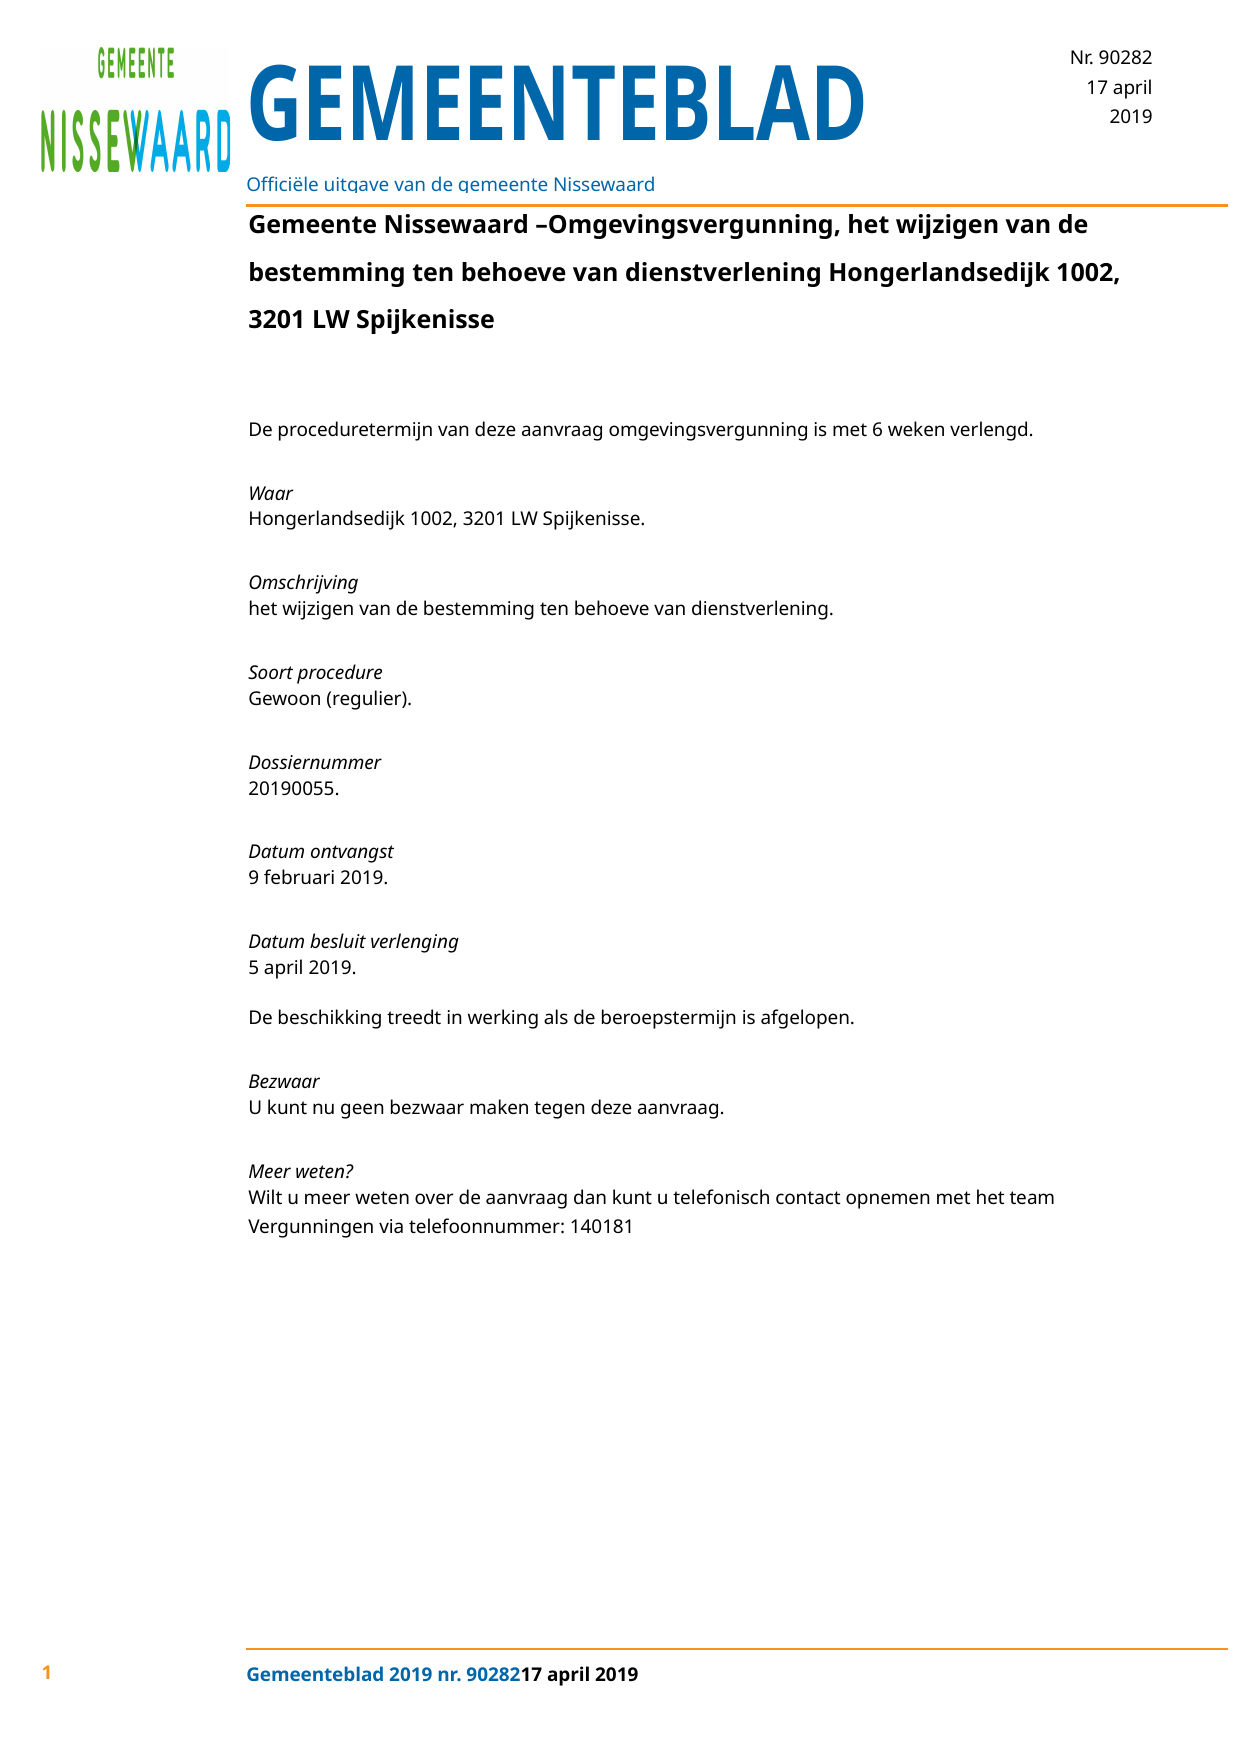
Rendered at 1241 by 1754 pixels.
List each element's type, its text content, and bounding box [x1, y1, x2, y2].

text Datum besluit verlenging [248, 928, 1152, 954]
picture [200, 151, 206, 172]
text De proceduretermijn van deze aanvraag omgevingsvergunning is met 6 weken verlengd. [248, 416, 1152, 442]
text Dossiernummer [248, 749, 1152, 775]
text 20190055. [248, 775, 1152, 800]
text Gewoon (regulier). [248, 685, 1152, 711]
text 9 februari 2019. [248, 864, 1152, 890]
picture [154, 157, 165, 172]
text Gemeente Nissewaard –Omgevingsvergunning, het wijzigen van de bestemming ten behoeve van dienstverlening Hongerlandsedijk 1002, 3201 LW Spijkenisse [248, 207, 1152, 336]
text Omschrijving [248, 569, 1152, 595]
text Waar [248, 480, 1152, 506]
text het wijzigen van de bestemming ten behoeve van dienstverlening. [248, 595, 1152, 621]
picture [41, 47, 231, 172]
picture [222, 122, 227, 160]
text Bezwaar [248, 1068, 1152, 1094]
text Soort procedure [248, 659, 1152, 685]
text Meer weten? [248, 1158, 1152, 1184]
text 5 april 2019. [248, 954, 1152, 980]
text Hongerlandsedijk 1002, 3201 LW Spijkenisse. [248, 506, 1152, 531]
picture [176, 157, 187, 172]
text Wilt u meer weten over de aanvraag dan kunt u telefonisch contact opnemen met het team Vergunningen via telefoonnummer: 140181 [248, 1184, 1152, 1239]
text Datum ontvangst [248, 839, 1152, 864]
text De beschikking treedt in werking als de beroepstermijn is afgelopen. [248, 1004, 1152, 1030]
picture [201, 122, 206, 138]
text U kunt nu geen bezwaar maken tegen deze aanvraag. [248, 1094, 1152, 1120]
